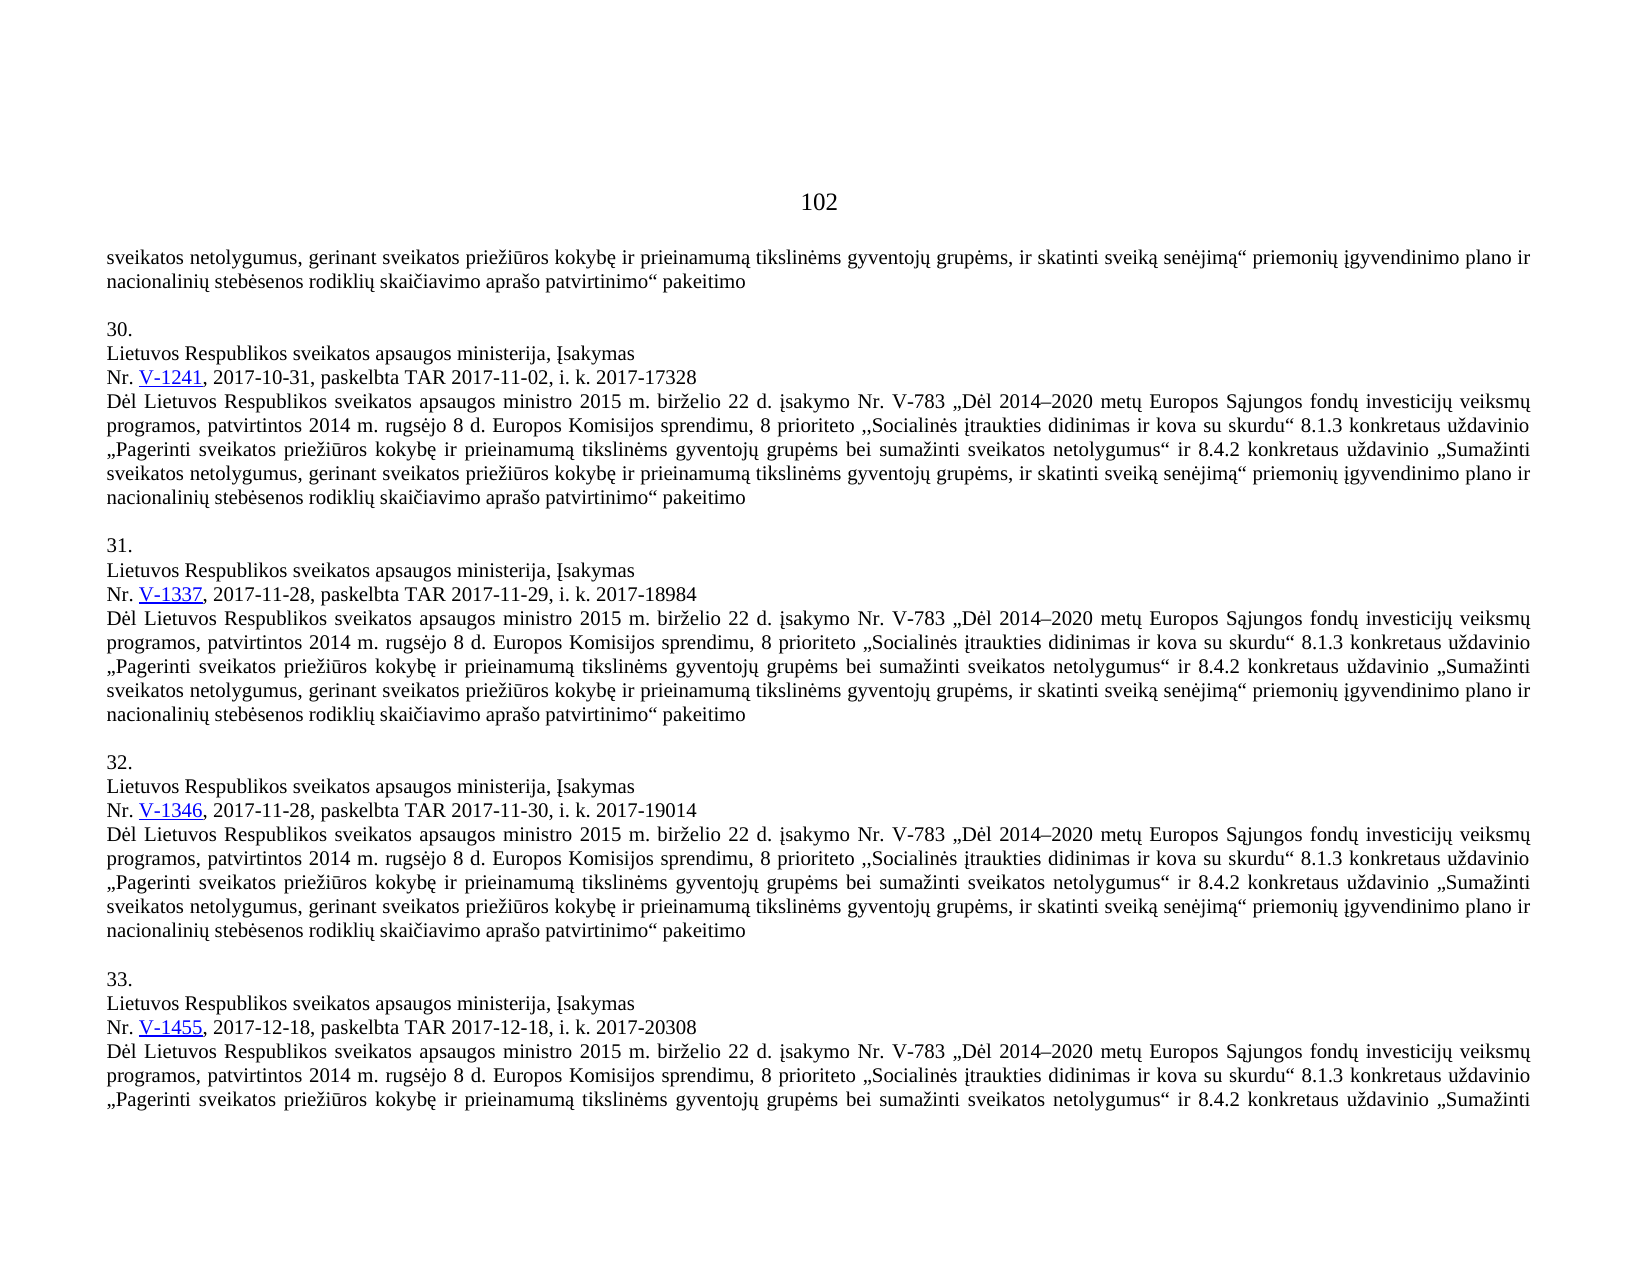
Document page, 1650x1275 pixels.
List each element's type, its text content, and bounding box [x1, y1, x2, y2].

text 31. [106, 533, 1532, 557]
text Nr. V-1455, 2017-12-18, paskelbta TAR 2017-12-18, i. k. 2017-20308 [106, 1015, 1532, 1039]
text Lietuvos Respublikos sveikatos apsaugos ministerija, Įsakymas [106, 557, 1532, 582]
text Nr. V-1346, 2017-11-28, paskelbta TAR 2017-11-30, i. k. 2017-19014 [106, 798, 1532, 822]
text 32. [106, 750, 1532, 774]
text Lietuvos Respublikos sveikatos apsaugos ministerija, Įsakymas [106, 991, 1532, 1015]
text Dėl Lietuvos Respublikos sveikatos apsaugos ministro 2015 m. birželio 22 d. įsakymo Nr. V-783 „Dėl 2014–2020 metų Europos Sąjungos fondų investicijų veiksmų programos, patvirtintos 2014 m. rugsėjo 8 d. Europos Komisijos sprendimu, 8 prioriteto ,,Socialinės įtraukties didinimas ir kova su skurdu“ 8.1.3 konkretaus uždavinio „Pagerinti sveikatos priežiūros kokybę ir prieinamumą tikslinėms gyventojų grupėms bei sumažinti sveikatos netolygumus“ ir 8.4.2 konkretaus uždavinio „Sumažinti sveikatos netolygumus, gerinant sveikatos priežiūros kokybę ir prieinamumą tikslinėms gyventojų grupėms, ir skatinti sveiką senėjimą“ priemonių įgyvendinimo plano ir nacionalinių stebėsenos rodiklių skaičiavimo aprašo patvirtinimo“ pakeitimo [106, 389, 1532, 509]
text sveikatos netolygumus, gerinant sveikatos priežiūros kokybę ir prieinamumą tikslinėms gyventojų grupėms, ir skatinti sveiką senėjimą“ priemonių įgyvendinimo plano ir nacionalinių stebėsenos rodiklių skaičiavimo aprašo patvirtinimo“ pakeitimo [106, 245, 1532, 293]
text Dėl Lietuvos Respublikos sveikatos apsaugos ministro 2015 m. birželio 22 d. įsakymo Nr. V-783 „Dėl 2014–2020 metų Europos Sąjungos fondų investicijų veiksmų programos, patvirtintos 2014 m. rugsėjo 8 d. Europos Komisijos sprendimu, 8 prioriteto „Socialinės įtraukties didinimas ir kova su skurdu“ 8.1.3 konkretaus uždavinio „Pagerinti sveikatos priežiūros kokybę ir prieinamumą tikslinėms gyventojų grupėms bei sumažinti sveikatos netolygumus“ ir 8.4.2 konkretaus uždavinio „Sumažinti sveikatos netolygumus, gerinant sveikatos priežiūros kokybę ir prieinamumą tikslinėms gyventojų grupėms, ir skatinti sveiką senėjimą“ priemonių įgyvendinimo plano ir nacionalinių stebėsenos rodiklių skaičiavimo aprašo patvirtinimo“ pakeitimo [106, 606, 1532, 726]
text Dėl Lietuvos Respublikos sveikatos apsaugos ministro 2015 m. birželio 22 d. įsakymo Nr. V-783 „Dėl 2014–2020 metų Europos Sąjungos fondų investicijų veiksmų programos, patvirtintos 2014 m. rugsėjo 8 d. Europos Komisijos sprendimu, 8 prioriteto ,,Socialinės įtraukties didinimas ir kova su skurdu“ 8.1.3 konkretaus uždavinio „Pagerinti sveikatos priežiūros kokybę ir prieinamumą tikslinėms gyventojų grupėms bei sumažinti sveikatos netolygumus“ ir 8.4.2 konkretaus uždavinio „Sumažinti sveikatos netolygumus, gerinant sveikatos priežiūros kokybę ir prieinamumą tikslinėms gyventojų grupėms, ir skatinti sveiką senėjimą“ priemonių įgyvendinimo plano ir nacionalinių stebėsenos rodiklių skaičiavimo aprašo patvirtinimo“ pakeitimo [106, 822, 1532, 942]
text Lietuvos Respublikos sveikatos apsaugos ministerija, Įsakymas [106, 774, 1532, 798]
text 33. [106, 967, 1532, 991]
text Lietuvos Respublikos sveikatos apsaugos ministerija, Įsakymas [106, 341, 1532, 365]
text Nr. V-1241, 2017-10-31, paskelbta TAR 2017-11-02, i. k. 2017-17328 [106, 365, 1532, 389]
text Dėl Lietuvos Respublikos sveikatos apsaugos ministro 2015 m. birželio 22 d. įsakymo Nr. V-783 „Dėl 2014–2020 metų Europos Sąjungos fondų investicijų veiksmų programos, patvirtintos 2014 m. rugsėjo 8 d. Europos Komisijos sprendimu, 8 prioriteto „Socialinės įtraukties didinimas ir kova su skurdu“ 8.1.3 konkretaus uždavinio „Pagerinti sveikatos priežiūros kokybę ir prieinamumą tikslinėms gyventojų grupėms bei sumažinti sveikatos netolygumus“ ir 8.4.2 konkretaus uždavinio „Sumažinti [106, 1039, 1532, 1111]
text Nr. V-1337, 2017-11-28, paskelbta TAR 2017-11-29, i. k. 2017-18984 [106, 582, 1532, 606]
text 30. [106, 317, 1532, 341]
